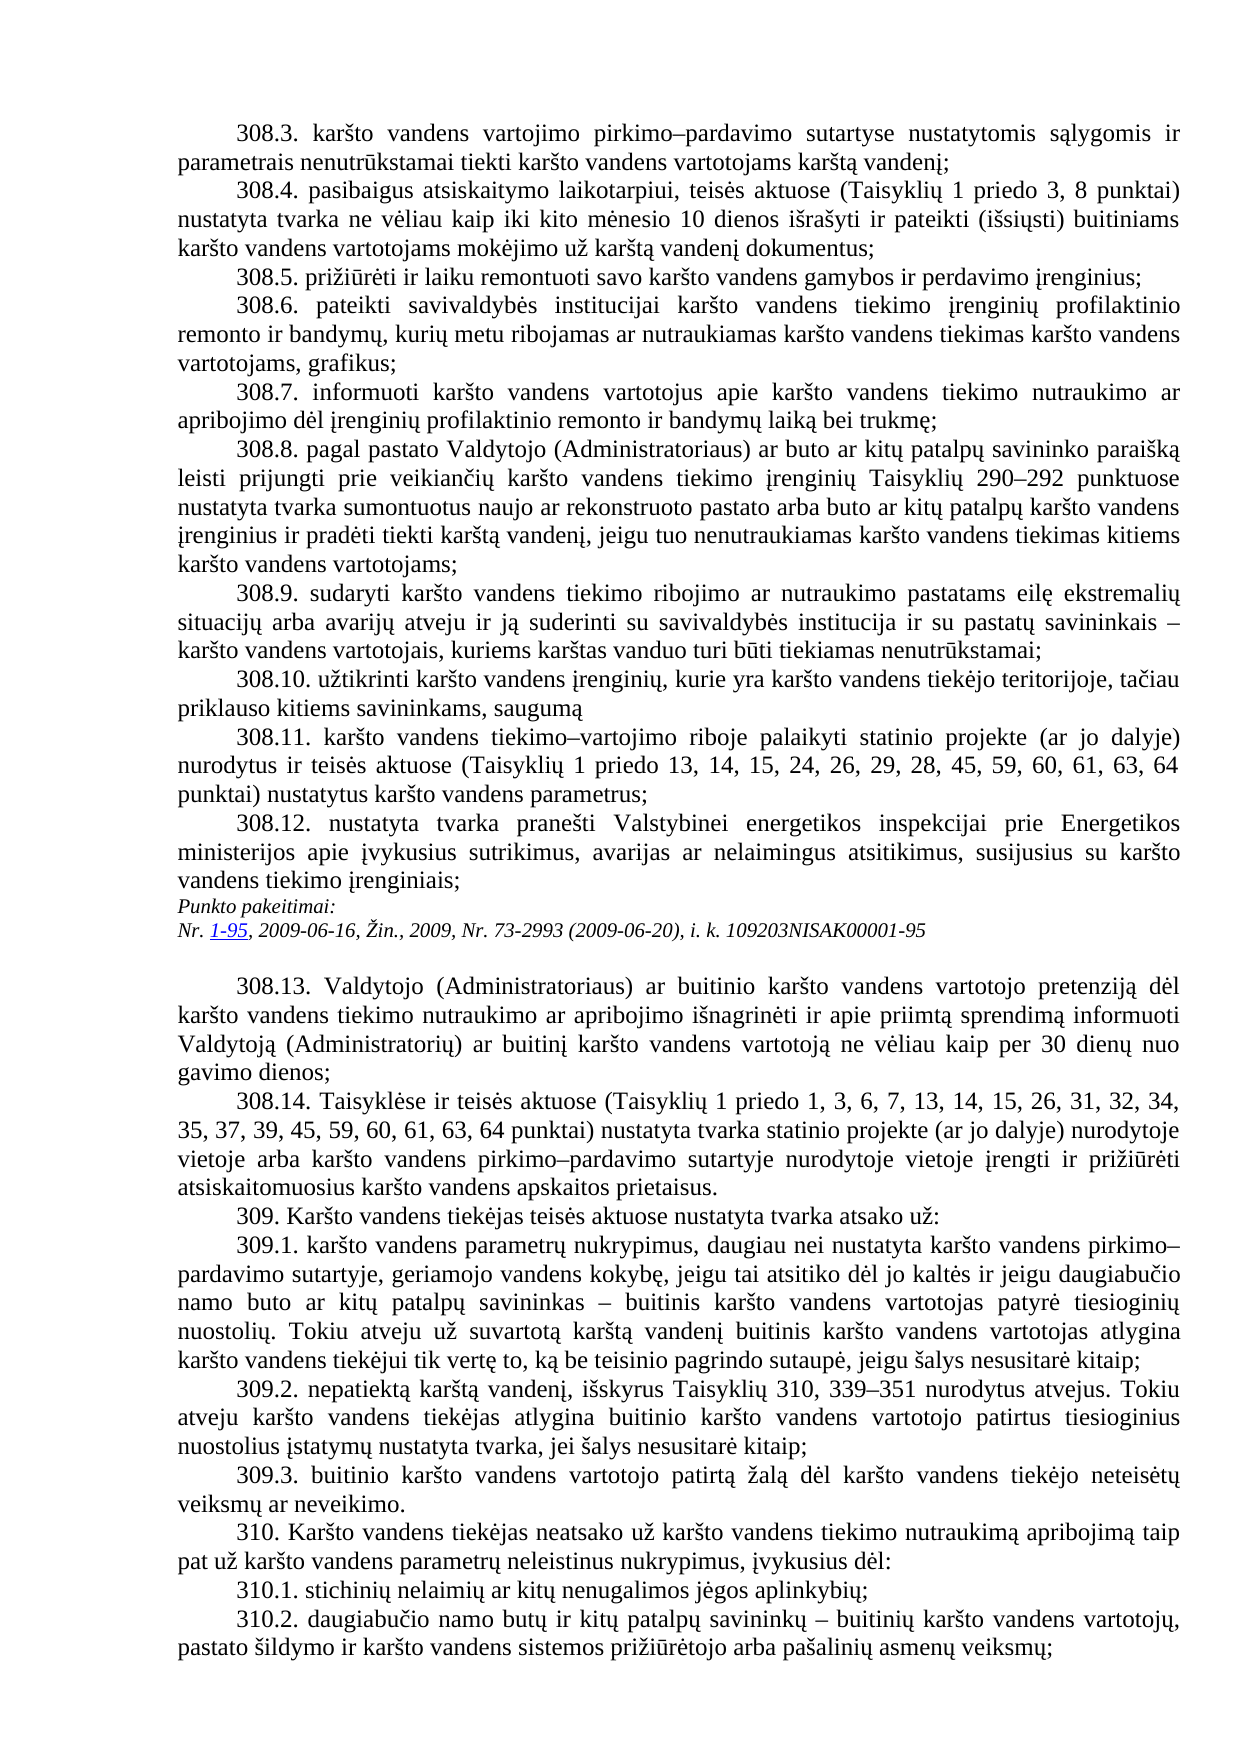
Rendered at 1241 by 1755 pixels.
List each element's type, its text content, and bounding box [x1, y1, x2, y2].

text 309.3. buitinio karšto vandens vartotojo patirtą žalą dėl karšto vandens tiekėjo neteisėtų veiksmų ar neveikimo. [177, 1460, 1181, 1517]
text 308.8. pagal pastato Valdytojo (Administratoriaus) ar buto ar kitų patalpų savininko paraišką leisti prijungti prie veikiančių karšto vandens tiekimo įrenginių Taisyklių 290–292 punktuose nustatyta tvarka sumontuotus naujo ar rekonstruoto pastato arba buto ar kitų patalpų karšto vandens įrenginius ir pradėti tiekti karštą vandenį, jeigu tuo nenutraukiamas karšto vandens tiekimas kitiems karšto vandens vartotojams; [177, 434, 1181, 578]
text 308.7. informuoti karšto vandens vartotojus apie karšto vandens tiekimo nutraukimo ar apribojimo dėl įrenginių profilaktinio remonto ir bandymų laiką bei trukmę; [177, 377, 1181, 434]
text 308.6. pateikti savivaldybės institucijai karšto vandens tiekimo įrenginių profilaktinio remonto ir bandymų, kurių metu ribojamas ar nutraukiamas karšto vandens tiekimas karšto vandens vartotojams, grafikus; [177, 291, 1181, 377]
text 310.2. daugiabučio namo butų ir kitų patalpų savininkų – buitinių karšto vandens vartotojų, pastato šildymo ir karšto vandens sistemos prižiūrėtojo arba pašalinių asmenų veiksmų; [177, 1604, 1181, 1661]
text 308.5. prižiūrėti ir laiku remontuoti savo karšto vandens gamybos ir perdavimo įrenginius; [177, 262, 1181, 291]
text 308.3. karšto vandens vartojimo pirkimo–pardavimo sutartyse nustatytomis sąlygomis ir parametrais nenutrūkstamai tiekti karšto vandens vartotojams karštą vandenį; [177, 118, 1181, 176]
text 308.10. užtikrinti karšto vandens įrenginių, kurie yra karšto vandens tiekėjo teritorijoje, tačiau priklauso kitiems savininkams, saugumą [177, 664, 1181, 722]
text Punkto pakeitimai: [177, 894, 1181, 918]
text 308.11. karšto vandens tiekimo–vartojimo riboje palaikyti statinio projekte (ar jo dalyje) nurodytus ir teisės aktuose (Taisyklių 1 priedo 13, 14, 15, 24, 26, 29, 28, 45, 59, 60, 61, 63, 64 punktai) nustatytus karšto vandens parametrus; [177, 722, 1181, 808]
text 308.4. pasibaigus atsiskaitymo laikotarpiui, teisės aktuose (Taisyklių 1 priedo 3, 8 punktai) nustatyta tvarka ne vėliau kaip iki kito mėnesio 10 dienos išrašyti ir pateikti (išsiųsti) buitiniams karšto vandens vartotojams mokėjimo už karštą vandenį dokumentus; [177, 176, 1181, 262]
text 308.9. sudaryti karšto vandens tiekimo ribojimo ar nutraukimo pastatams eilę ekstremalių situacijų arba avarijų atveju ir ją suderinti su savivaldybės institucija ir su pastatų savininkais – karšto vandens vartotojais, kuriems karštas vanduo turi būti tiekiamas nenutrūkstamai; [177, 578, 1181, 664]
text Nr. 1-95, 2009-06-16, Žin., 2009, Nr. 73-2993 (2009-06-20), i. k. 109203NISAK00001-95 [177, 918, 1181, 942]
text 308.14. Taisyklėse ir teisės aktuose (Taisyklių 1 priedo 1, 3, 6, 7, 13, 14, 15, 26, 31, 32, 34, 35, 37, 39, 45, 59, 60, 61, 63, 64 punktai) nustatyta tvarka statinio projekte (ar jo dalyje) nurodytoje vietoje arba karšto vandens pirkimo–pardavimo sutartyje nurodytoje vietoje įrengti ir prižiūrėti atsiskaitomuosius karšto vandens apskaitos prietaisus. [177, 1086, 1181, 1201]
text 309.1. karšto vandens parametrų nukrypimus, daugiau nei nustatyta karšto vandens pirkimo–pardavimo sutartyje, geriamojo vandens kokybę, jeigu tai atsitiko dėl jo kaltės ir jeigu daugiabučio namo buto ar kitų patalpų savininkas – buitinis karšto vandens vartotojas patyrė tiesioginių nuostolių. Tokiu atveju už suvartotą karštą vandenį buitinis karšto vandens vartotojas atlygina karšto vandens tiekėjui tik vertę to, ką be teisinio pagrindo sutaupė, jeigu šalys nesusitarė kitaip; [177, 1230, 1181, 1374]
text 309.2. nepatiektą karštą vandenį, išskyrus Taisyklių 310, 339–351 nurodytus atvejus. Tokiu atveju karšto vandens tiekėjas atlygina buitinio karšto vandens vartotojo patirtus tiesioginius nuostolius įstatymų nustatyta tvarka, jei šalys nesusitarė kitaip; [177, 1374, 1181, 1460]
text 309. Karšto vandens tiekėjas teisės aktuose nustatyta tvarka atsako už: [177, 1201, 1181, 1230]
text 308.13. Valdytojo (Administratoriaus) ar buitinio karšto vandens vartotojo pretenziją dėl karšto vandens tiekimo nutraukimo ar apribojimo išnagrinėti ir apie priimtą sprendimą informuoti Valdytoją (Administratorių) ar buitinį karšto vandens vartotoją ne vėliau kaip per 30 dienų nuo gavimo dienos; [177, 971, 1181, 1086]
text 310. Karšto vandens tiekėjas neatsako už karšto vandens tiekimo nutraukimą apribojimą taip pat už karšto vandens parametrų neleistinus nukrypimus, įvykusius dėl: [177, 1517, 1181, 1575]
text 308.12. nustatyta tvarka pranešti Valstybinei energetikos inspekcijai prie Energetikos ministerijos apie įvykusius sutrikimus, avarijas ar nelaimingus atsitikimus, susijusius su karšto vandens tiekimo įrenginiais; [177, 808, 1181, 894]
text 310.1. stichinių nelaimių ar kitų nenugalimos jėgos aplinkybių; [177, 1575, 1181, 1604]
